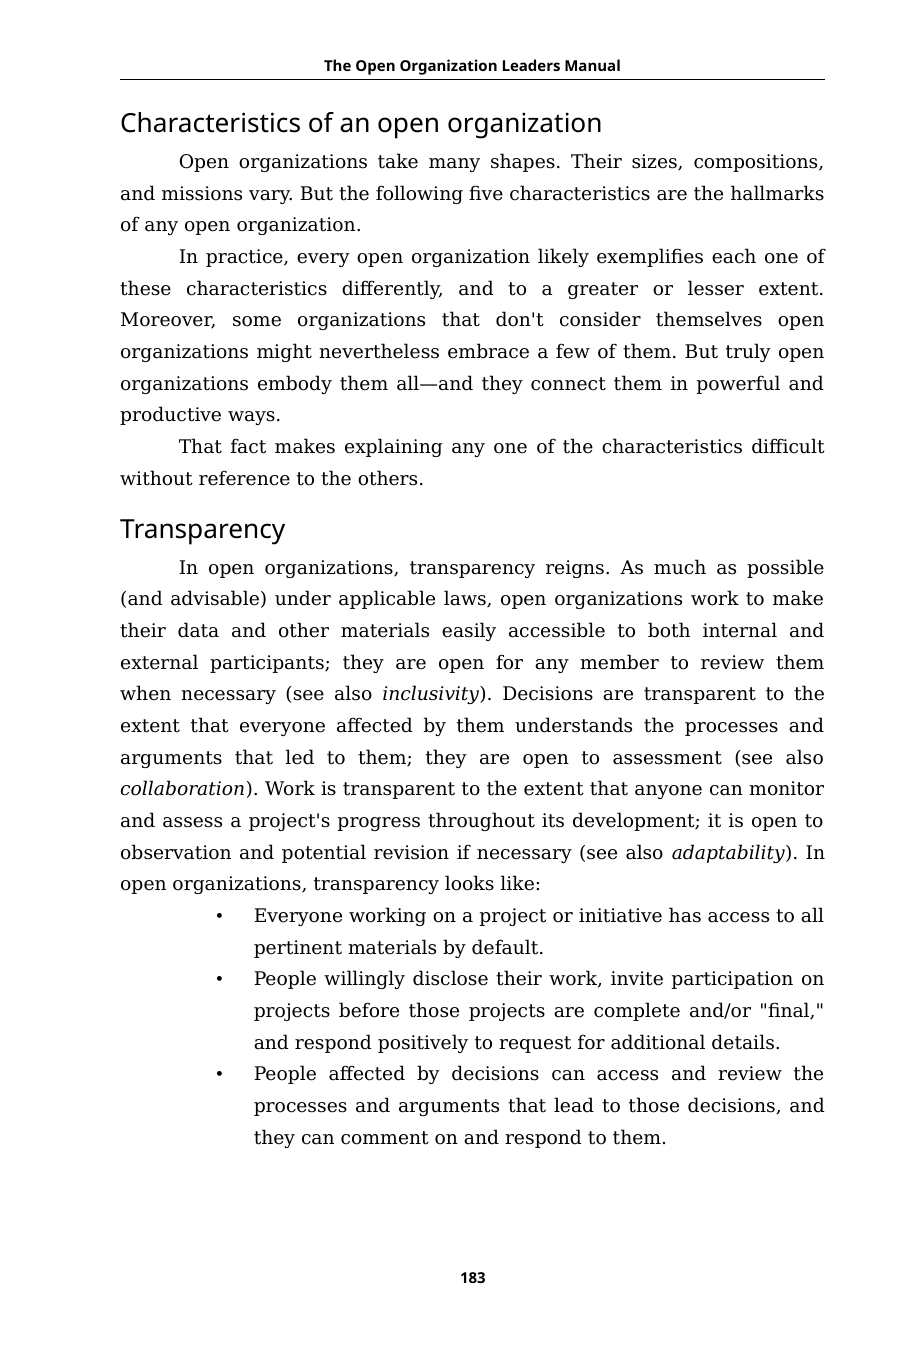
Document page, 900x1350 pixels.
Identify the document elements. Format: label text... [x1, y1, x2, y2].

list People affected by decisions can access and review the processes and arguments that lead to those decisions, and they can comment on and respond to them. [216, 1063, 825, 1148]
list Everyone working on a project or initiative has access to all pertinent materials by default. [216, 905, 825, 958]
text In open organizations, transparency reigns. As much as possible (and advisable) under applicable laws, open organizations work to make their data and other materials easily accessible to both internal and external participants; they are open for any member to review them when necessary (see also inclusivity). Decisions are transparent to the extent that everyone affected by them understands the processes and arguments that led to them; they are open to assessment (see also collaboration). Work is transparent to the extent that anyone can monitor and assess a project's progress throughout its development; it is open to observation and potential revision if necessary (see also adaptability). In open organizations, transparency looks like: [120, 557, 825, 895]
list People willingly disclose their work, invite participation on projects before those projects are complete and/or "final," and respond positively to request for additional details. [216, 968, 825, 1053]
subtitle Transparency [120, 514, 825, 545]
text That fact makes explaining any one of the characteristics difficult without reference to the others. [120, 436, 825, 489]
text Open organizations take many shapes. Their sizes, compositions, and missions vary. But the following five characteristics are the hallmarks of any open organization. [120, 151, 825, 236]
subtitle Characteristics of an open organization [120, 109, 825, 139]
text In practice, every open organization likely exemplifies each one of these characteristics differently, and to a greater or lesser extent. Moreover, some organizations that don't consider themselves open organizations might nevertheless embrace a few of them. But truly open organizations embody them all—and they connect them in powerful and productive ways. [120, 246, 825, 426]
